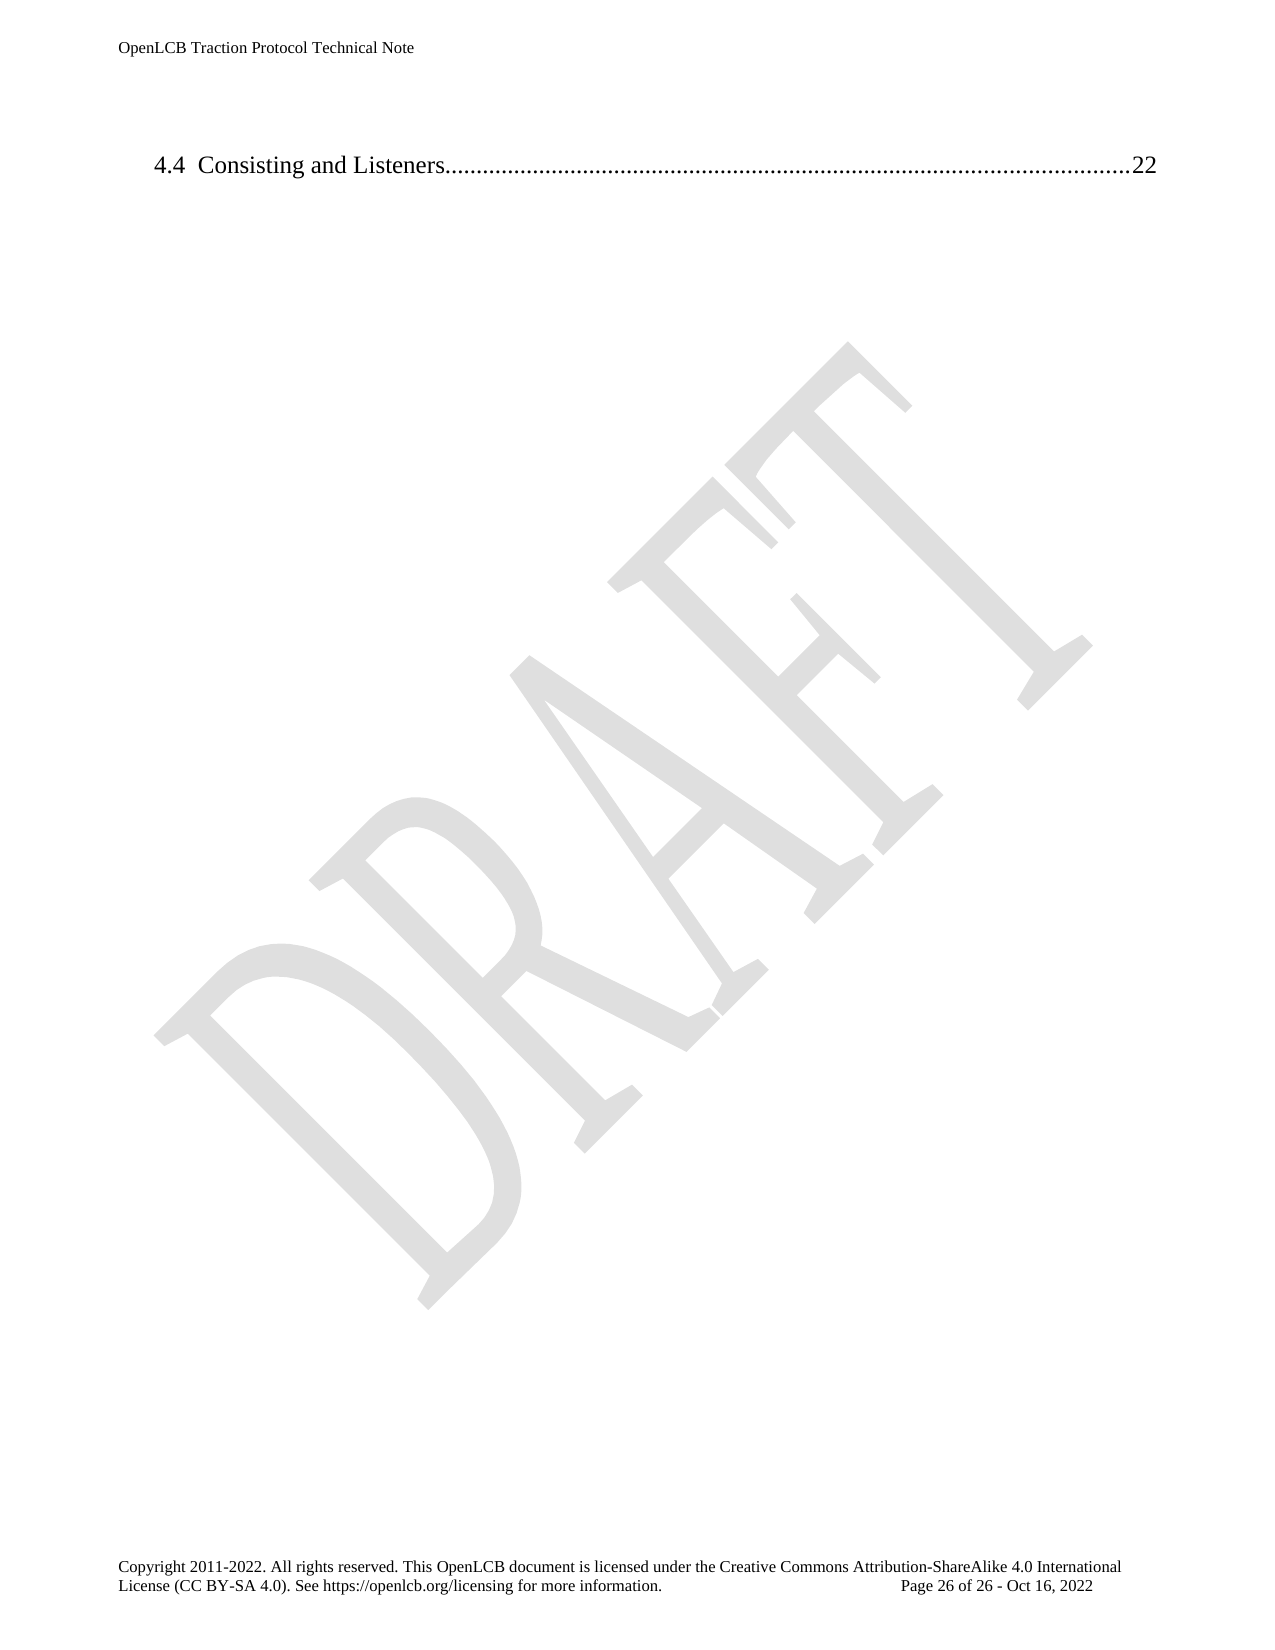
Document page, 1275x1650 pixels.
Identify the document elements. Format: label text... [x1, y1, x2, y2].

text 4.4 Consisting and Listeners 22 [148, 150, 1157, 179]
